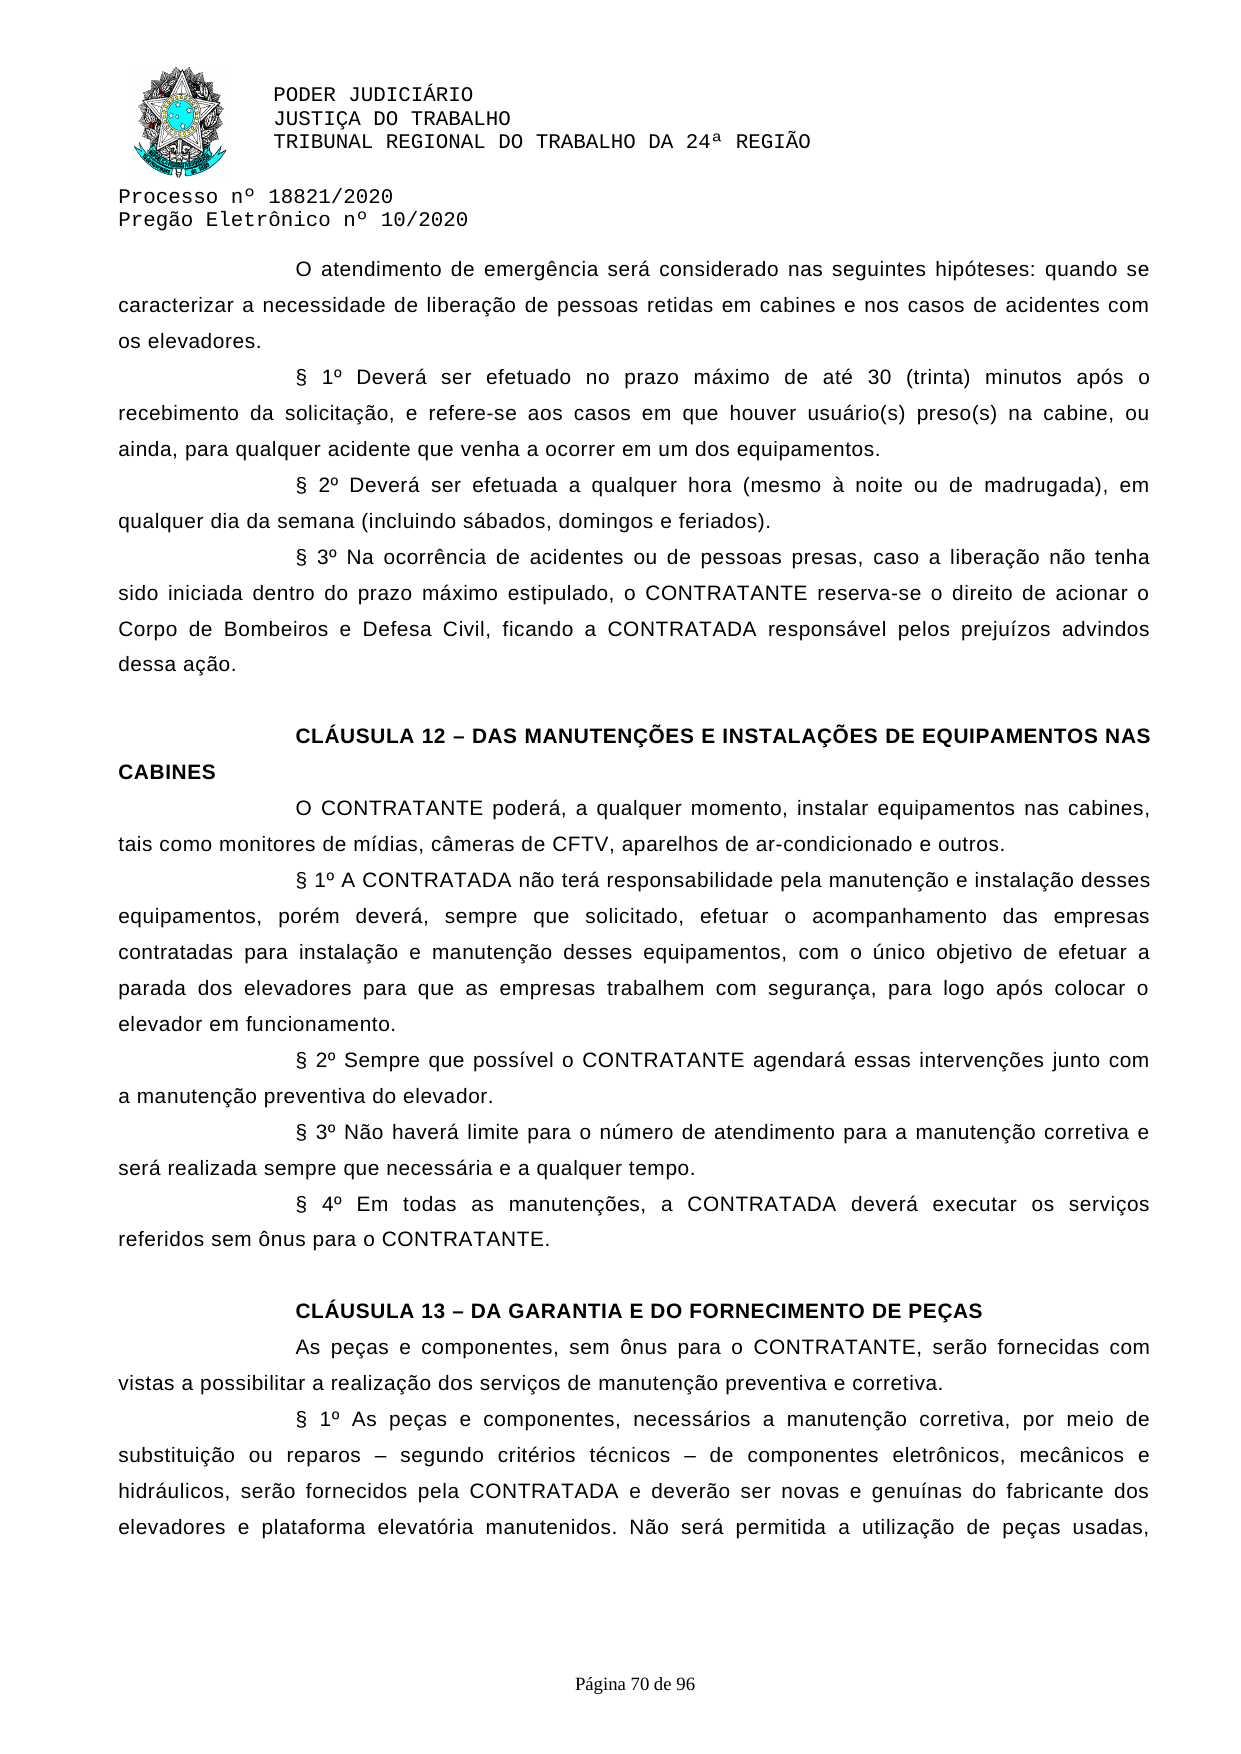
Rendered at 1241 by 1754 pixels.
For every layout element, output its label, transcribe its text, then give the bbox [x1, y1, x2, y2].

text § 2º Deverá ser efetuada a qualquer hora (mesmo à noite ou de madrugada), em qualquer dia da semana (incluindo sábados, domingos e feriados). [118, 473, 1152, 532]
text § 2º Sempre que possível o CONTRATANTE agendará essas intervenções junto com a manutenção preventiva do elevador. [118, 1048, 1152, 1107]
text § 1º A CONTRATADA não terá responsabilidade pela manutenção e instalação desses equipamentos, porém deverá, sempre que solicitado, efetuar o acompanhamento das empresas contratadas para instalação e manutenção desses equipamentos, com o único objetivo de efetuar a parada dos elevadores para que as empresas trabalhem com segurança, para logo após colocar o elevador em funcionamento. [118, 868, 1152, 1036]
text § 1º Deverá ser efetuado no prazo máximo de até 30 (trinta) minutos após o recebimento da solicitação, e refere-se aos casos em que houver usuário(s) preso(s) na cabine, ou ainda, para qualquer acidente que venha a ocorrer em um dos equipamentos. [118, 365, 1152, 461]
text CLÁUSULA 13 – DA GARANTIA E DO FORNECIMENTO DE PEÇAS [118, 1299, 1152, 1323]
text § 4º Em todas as manutenções, a CONTRATADA deverá executar os serviços referidos sem ônus para o CONTRATANTE. [118, 1191, 1152, 1251]
text O atendimento de emergência será considerado nas seguintes hipóteses: quando se caracterizar a necessidade de liberação de pessoas retidas em cabines e nos casos de acidentes com os elevadores. [118, 257, 1152, 353]
picture [133, 66, 228, 178]
text CLÁUSULA 12 – DAS MANUTENÇÕES E INSTALAÇÕES DE EQUIPAMENTOS NAS CABINES [118, 724, 1152, 784]
text § 3º Não haverá limite para o número de atendimento para a manutenção corretiva e será realizada sempre que necessária e a qualquer tempo. [118, 1119, 1152, 1179]
text § 3º Na ocorrência de acidentes ou de pessoas presas, caso a liberação não tenha sido iniciada dentro do prazo máximo estipulado, o CONTRATANTE reserva-se o direito de acionar o Corpo de Bombeiros e Defesa Civil, ficando a CONTRATADA responsável pelos prejuízos advindos dessa ação. [118, 544, 1152, 676]
text § 1º As peças e componentes, necessários a manutenção corretiva, por meio de substituição ou reparos – segundo critérios técnicos – de componentes eletrônicos, mecânicos e hidráulicos, serão fornecidos pela CONTRATADA e deverão ser novas e genuínas do fabricante dos elevadores e plataforma elevatória manutenidos. Não será permitida a utilização de peças usadas, [118, 1407, 1152, 1539]
text As peças e componentes, sem ônus para o CONTRATANTE, serão fornecidas com vistas a possibilitar a realização dos serviços de manutenção preventiva e corretiva. [118, 1335, 1152, 1395]
text O CONTRATANTE poderá, a qualquer momento, instalar equipamentos nas cabines, tais como monitores de mídias, câmeras de CFTV, aparelhos de ar-condicionado e outros. [118, 796, 1152, 856]
